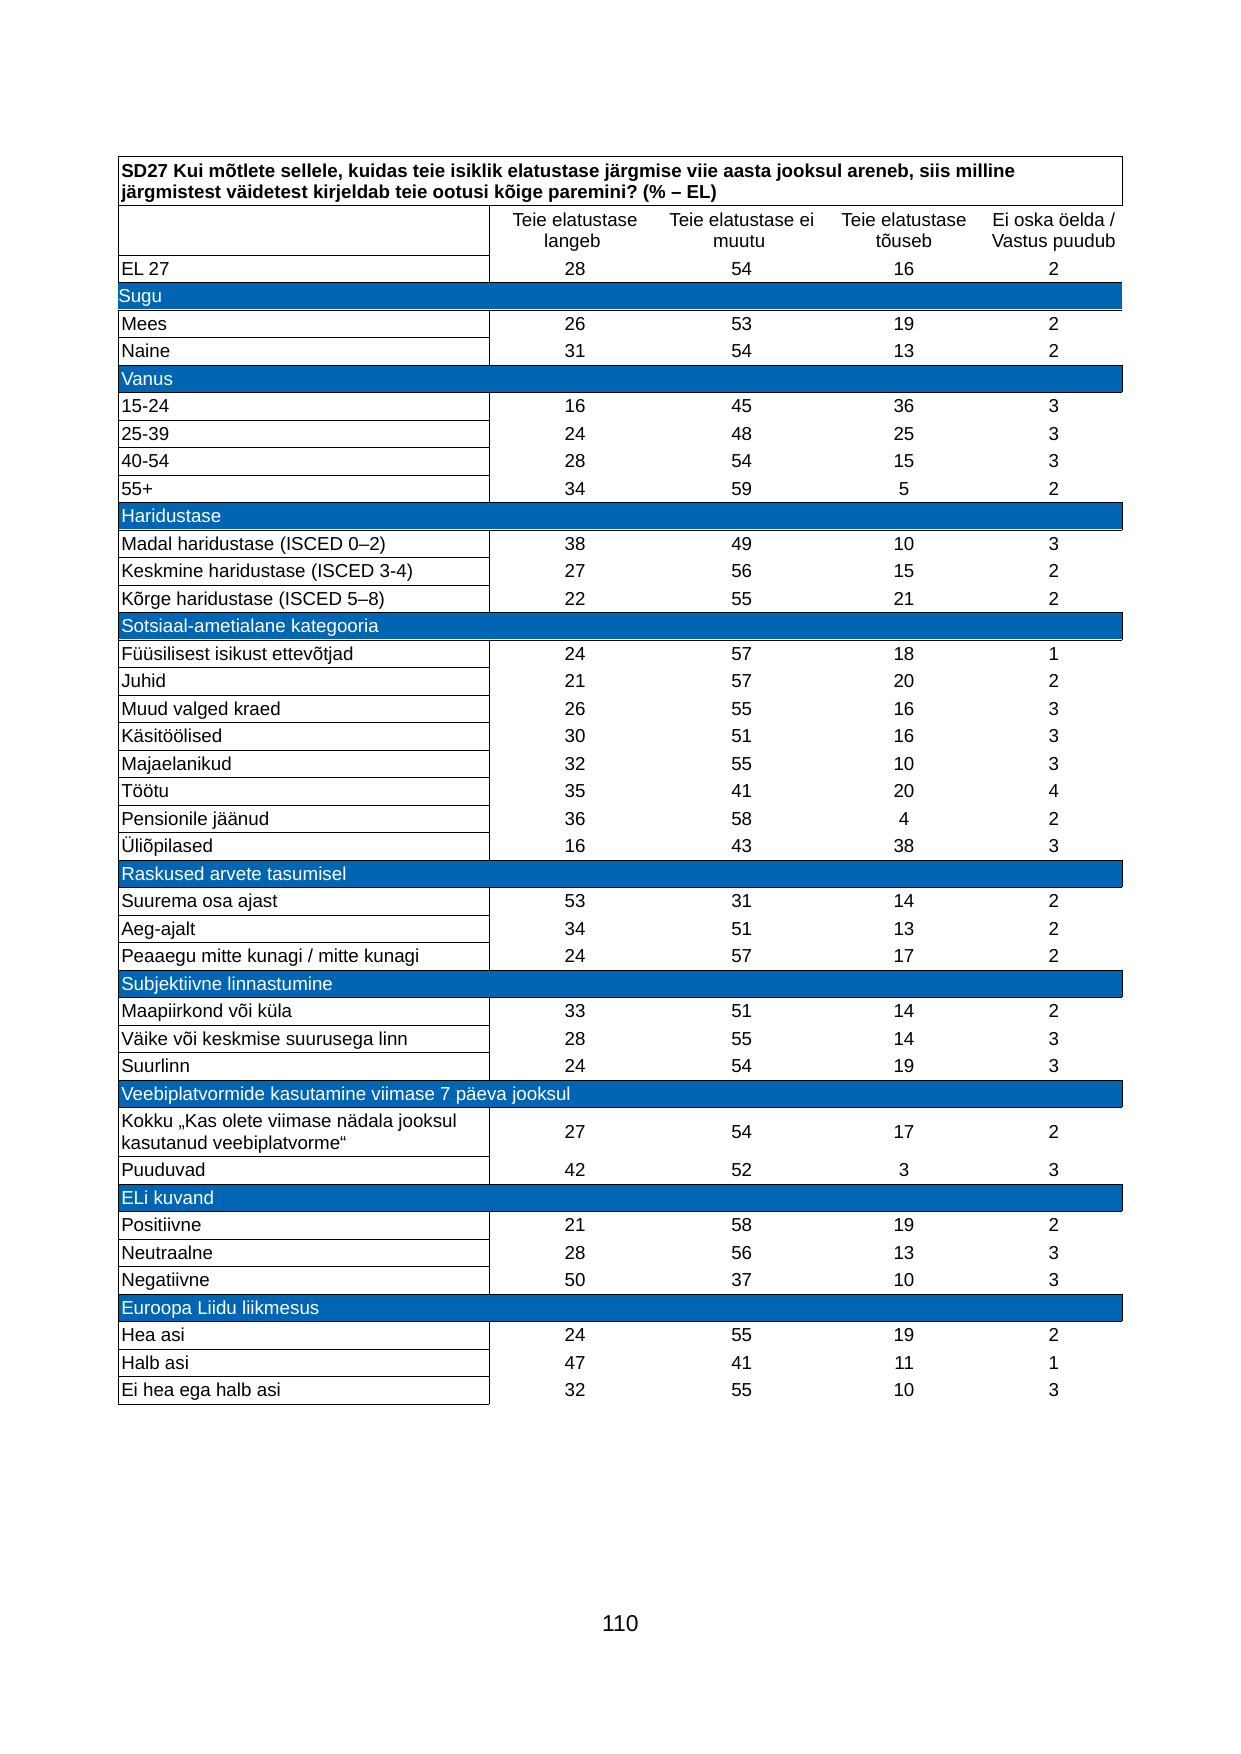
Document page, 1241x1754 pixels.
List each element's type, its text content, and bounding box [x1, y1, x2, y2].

table_cell 10 [823, 531, 985, 557]
table_cell 2 [985, 337, 1122, 364]
table_cell 31 [490, 337, 660, 364]
table_cell 28 [490, 1025, 660, 1052]
table_cell Pensionile jäänud [119, 806, 489, 832]
table_cell Euroopa Liidu liikmesus [119, 1295, 1122, 1321]
table_cell 21 [490, 667, 660, 694]
table_cell 16 [823, 695, 985, 722]
table_cell [119, 206, 489, 254]
table_cell 55 [660, 695, 823, 722]
table_cell Juhid [119, 668, 489, 694]
table_cell 3 [985, 531, 1122, 557]
table_cell Teie elatustase tõuseb [823, 206, 985, 254]
table_cell 19 [823, 311, 985, 337]
table_cell 42 [490, 1156, 660, 1183]
table_cell Puuduvad [119, 1157, 489, 1183]
table_cell 54 [660, 255, 823, 282]
table_cell ELi kuvand [119, 1185, 1122, 1211]
table_cell 28 [490, 447, 660, 474]
table_cell 51 [660, 722, 823, 749]
table_cell 2 [985, 585, 1122, 612]
table_cell 34 [490, 915, 660, 942]
table_cell 16 [823, 255, 985, 282]
table_cell 59 [660, 475, 823, 502]
table_cell Käsitöölised [119, 723, 489, 749]
table_cell 17 [823, 1108, 985, 1156]
table_cell 24 [490, 641, 660, 667]
table_cell Sugu [118, 283, 1122, 309]
table_cell Hea asi [119, 1322, 489, 1348]
table_cell 26 [490, 311, 660, 337]
table_cell 17 [823, 942, 985, 969]
table_cell 34 [490, 475, 660, 502]
table_cell 38 [823, 832, 985, 859]
table_cell 19 [823, 1052, 985, 1079]
table_cell Subjektiivne linnastumine [119, 971, 1122, 997]
table_cell Mees [119, 311, 489, 337]
table_cell 32 [490, 750, 660, 777]
table_cell 48 [660, 420, 823, 447]
table_cell Neutraalne [119, 1240, 489, 1266]
table_cell Töötu [119, 778, 489, 804]
table_cell 25 [823, 420, 985, 447]
table_cell 51 [660, 998, 823, 1024]
table_cell Suurema osa ajast [119, 888, 489, 914]
table_cell 38 [490, 531, 660, 557]
table_cell 26 [490, 695, 660, 722]
table_cell 13 [823, 915, 985, 942]
table_cell 11 [823, 1349, 985, 1376]
table_cell 1 [985, 641, 1122, 667]
table_cell 2 [985, 888, 1122, 914]
table_cell 54 [660, 337, 823, 364]
table_cell 20 [823, 777, 985, 804]
table_cell 16 [490, 393, 660, 419]
table_cell 3 [985, 393, 1122, 419]
table_cell Väike või keskmise suurusega linn [119, 1026, 489, 1052]
table_cell Haridustase [119, 503, 1122, 529]
table_cell 40-54 [119, 448, 489, 474]
table_cell 2 [985, 1108, 1122, 1156]
table_cell 2 [985, 667, 1122, 694]
table_cell Positiivne [119, 1212, 489, 1238]
table_cell 24 [490, 1322, 660, 1348]
table_cell 45 [660, 393, 823, 419]
table_cell 55 [660, 750, 823, 777]
table_cell 55 [660, 585, 823, 612]
table_cell 15 [823, 447, 985, 474]
table_cell 16 [823, 722, 985, 749]
table_cell 2 [985, 915, 1122, 942]
table_cell 2 [985, 805, 1122, 832]
table_cell 31 [660, 888, 823, 914]
table_cell 20 [823, 667, 985, 694]
table_cell 57 [660, 942, 823, 969]
table_cell 53 [490, 888, 660, 914]
table_cell 21 [823, 585, 985, 612]
table_cell 41 [660, 1349, 823, 1376]
table_cell Peaaegu mitte kunagi / mitte kunagi [119, 943, 489, 969]
table_cell 21 [490, 1212, 660, 1238]
table_cell 58 [660, 1212, 823, 1238]
table_cell 57 [660, 641, 823, 667]
table_cell 27 [490, 557, 660, 584]
table_cell 16 [490, 832, 660, 859]
table_cell 13 [823, 1239, 985, 1266]
table_cell Halb asi [119, 1350, 489, 1376]
table_cell Majaelanikud [119, 751, 489, 777]
table_cell Veebiplatvormide kasutamine viimase 7 päeva jooksul [119, 1081, 1122, 1107]
table_cell 10 [823, 1266, 985, 1293]
table_cell 54 [660, 1052, 823, 1079]
table_cell 10 [823, 1376, 985, 1403]
table_cell 28 [490, 1239, 660, 1266]
table_cell 2 [985, 1212, 1122, 1238]
table_cell 3 [985, 1376, 1122, 1403]
table_cell Üliõpilased [119, 833, 489, 859]
table_cell Naine [119, 338, 489, 364]
table_cell 3 [985, 1156, 1122, 1183]
table_cell Suurlinn [119, 1053, 489, 1079]
table_cell 35 [490, 777, 660, 804]
table_cell 2 [985, 998, 1122, 1024]
table_cell 55+ [119, 476, 489, 502]
table_cell 2 [985, 311, 1122, 337]
table_cell 2 [985, 475, 1122, 502]
table_cell 43 [660, 832, 823, 859]
table_cell 3 [985, 1025, 1122, 1052]
table_header SD27 Kui mõtlete sellele, kuidas teie isiklik elatustase järgmise viie aasta jooksul areneb, siis milline järgmistest väidetest kirjeldab teie ootusi kõige paremini? (% – EL) [119, 157, 1122, 205]
table_cell 2 [985, 255, 1122, 282]
table_cell 32 [490, 1376, 660, 1403]
table_cell Negatiivne [119, 1267, 489, 1293]
table_cell 33 [490, 998, 660, 1024]
table_cell 4 [985, 777, 1122, 804]
table_cell 3 [985, 722, 1122, 749]
table_cell 3 [985, 832, 1122, 859]
table_cell 1 [985, 1349, 1122, 1376]
table_cell 50 [490, 1266, 660, 1293]
table_cell Kokku „Kas olete viimase nädala jooksul kasutanud veebiplatvorme“ [119, 1108, 489, 1156]
table_cell 49 [660, 531, 823, 557]
table_cell 27 [490, 1108, 660, 1156]
table_cell 25-39 [119, 421, 489, 447]
table_cell Sotsiaal-ametialane kategooria [119, 613, 1122, 639]
table_cell Teie elatustase ei muutu [660, 206, 823, 254]
table_cell 57 [660, 667, 823, 694]
table_cell 19 [823, 1212, 985, 1238]
table_cell 15 [823, 557, 985, 584]
table_cell 3 [985, 1052, 1122, 1079]
table_cell Vanus [119, 366, 1122, 392]
table_cell Ei oska öelda / Vastus puudub [985, 206, 1122, 254]
table_cell 55 [660, 1025, 823, 1052]
table_cell 55 [660, 1376, 823, 1403]
table_cell 13 [823, 337, 985, 364]
table_cell 2 [985, 557, 1122, 584]
table_cell 3 [985, 1239, 1122, 1266]
table_cell 58 [660, 805, 823, 832]
table_cell Aeg-ajalt [119, 916, 489, 942]
table_cell 3 [985, 420, 1122, 447]
table_cell 3 [985, 1266, 1122, 1293]
table_cell 30 [490, 722, 660, 749]
table_cell 24 [490, 1052, 660, 1079]
table_cell 52 [660, 1156, 823, 1183]
table_cell 47 [490, 1349, 660, 1376]
table_cell 2 [985, 1322, 1122, 1348]
table_cell 2 [985, 942, 1122, 969]
table_cell 24 [490, 420, 660, 447]
table_cell 54 [660, 447, 823, 474]
table_cell 3 [985, 695, 1122, 722]
table_cell 15-24 [119, 393, 489, 419]
table_cell Ei hea ega halb asi [119, 1377, 489, 1403]
table_cell 10 [823, 750, 985, 777]
table_cell 14 [823, 1025, 985, 1052]
table_cell Madal haridustase (ISCED 0–2) [119, 531, 489, 557]
table_cell EL 27 [119, 256, 489, 282]
table_cell 36 [823, 393, 985, 419]
table_cell Keskmine haridustase (ISCED 3-4) [119, 558, 489, 584]
table_cell 18 [823, 641, 985, 667]
table_cell 14 [823, 888, 985, 914]
table_cell Kõrge haridustase (ISCED 5–8) [119, 586, 489, 612]
table_cell 54 [660, 1108, 823, 1156]
table_cell 22 [490, 585, 660, 612]
table_cell 3 [985, 447, 1122, 474]
table_cell 5 [823, 475, 985, 502]
table_cell 3 [823, 1156, 985, 1183]
table_cell Teie elatustase langeb [490, 206, 660, 254]
table_cell Maapiirkond või küla [119, 998, 489, 1024]
table_cell 3 [985, 750, 1122, 777]
table_cell Muud valged kraed [119, 696, 489, 722]
table_cell 51 [660, 915, 823, 942]
table_cell 53 [660, 311, 823, 337]
table_cell 14 [823, 998, 985, 1024]
table_cell Füüsilisest isikust ettevõtjad [119, 641, 489, 667]
table_cell Raskused arvete tasumisel [119, 861, 1122, 887]
table_cell 37 [660, 1266, 823, 1293]
table_cell 56 [660, 1239, 823, 1266]
table_cell 56 [660, 557, 823, 584]
table_cell 55 [660, 1322, 823, 1348]
table_cell 4 [823, 805, 985, 832]
table_cell 28 [490, 255, 660, 282]
table_cell 41 [660, 777, 823, 804]
table_cell 36 [490, 805, 660, 832]
table_cell 19 [823, 1322, 985, 1348]
table_cell 24 [490, 942, 660, 969]
